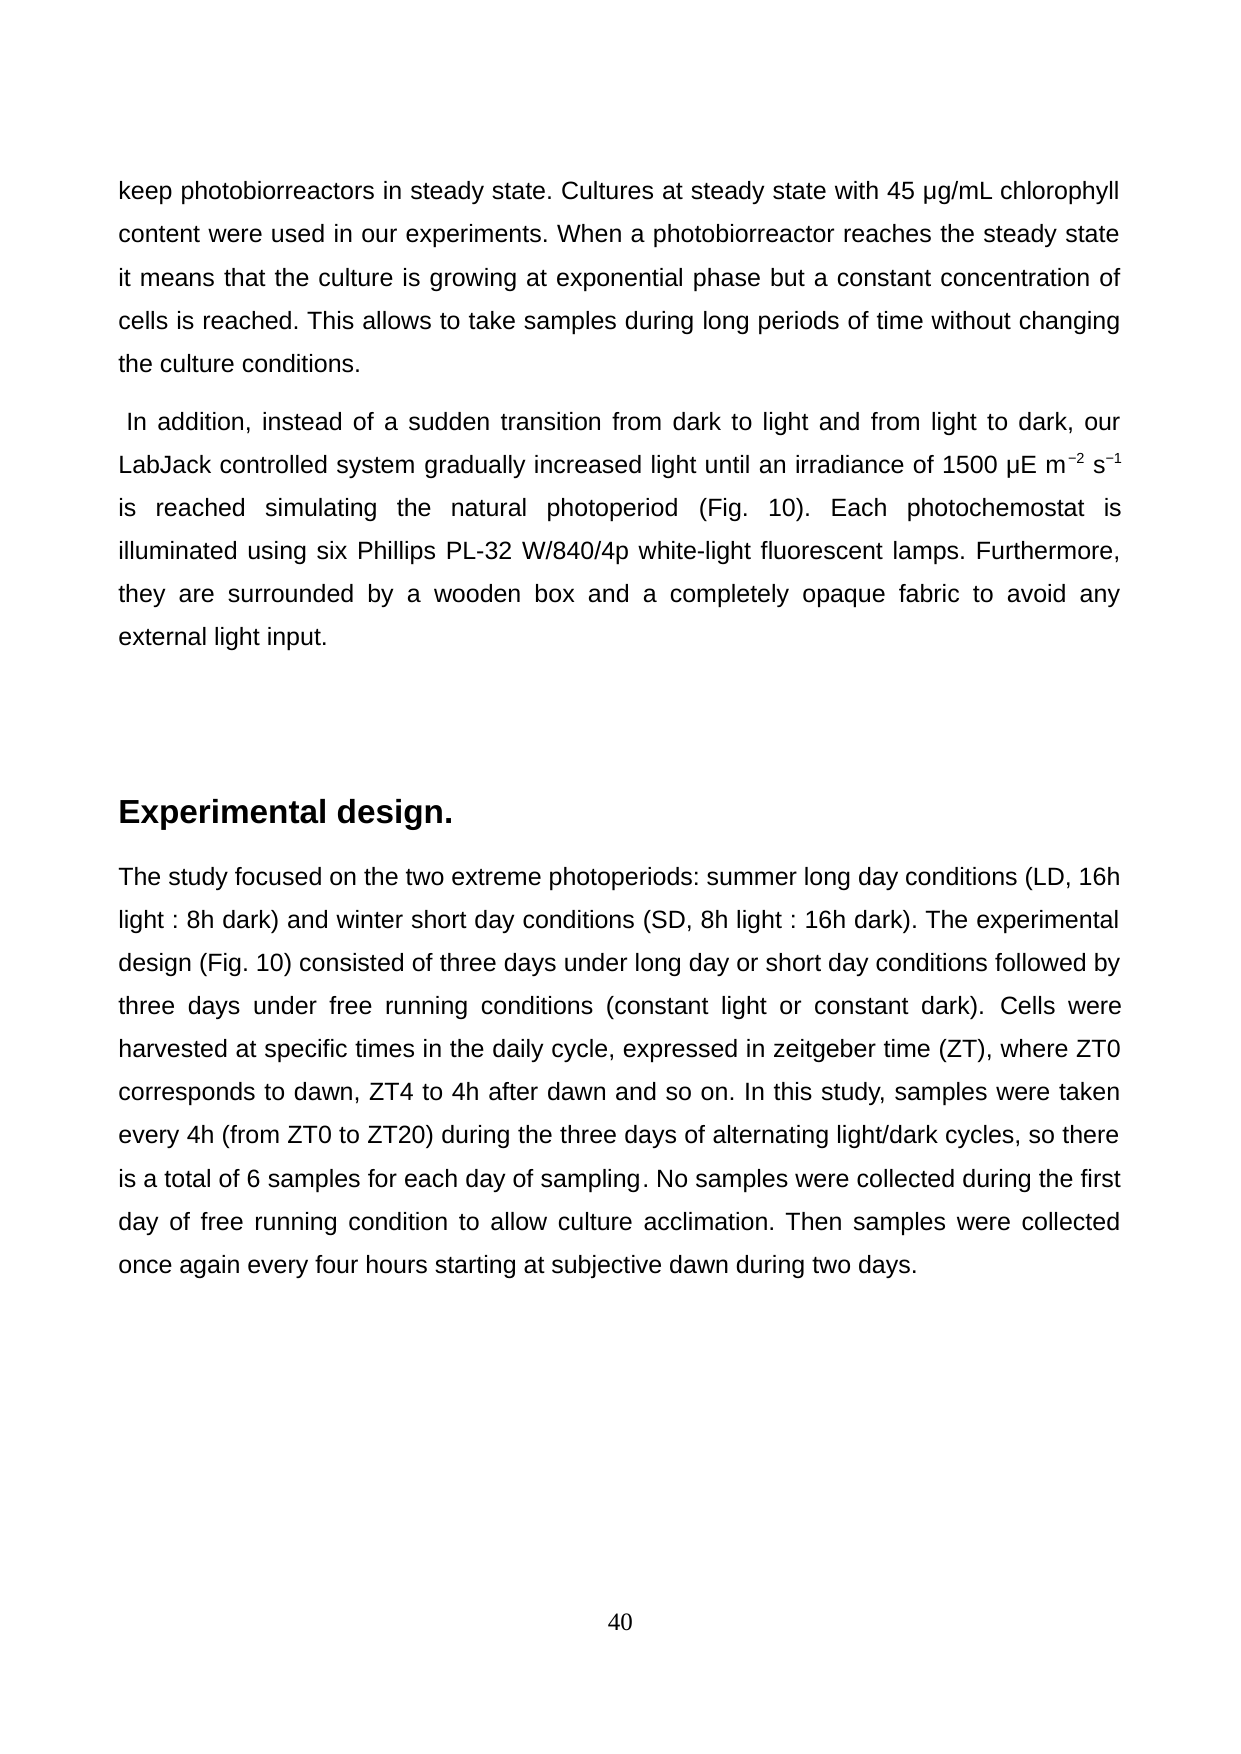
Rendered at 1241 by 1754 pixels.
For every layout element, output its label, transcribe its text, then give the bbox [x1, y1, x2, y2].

text In addition, instead of a sudden transition from dark to light and from light to dark, our LabJack controlled system gradually increased light until an irradiance of 1500 μE m−2 s−1 is reached simulating the natural photoperiod (Fig. 10). Each photochemostat is illuminated using six Phillips PL-32 W/840/4p white-light fluorescent lamps. Furthermore, they are surrounded by a wooden box and a completely opaque fabric to avoid any external light input. [118, 407, 1122, 651]
text The study focused on the two extreme photoperiods: summer long day conditions (LD, 16h light : 8h dark) and winter short day conditions (SD, 8h light : 16h dark). The experimental design (Fig. 10) consisted of three days under long day or short day conditions followed by three days under free running conditions (constant light or constant dark). Cells were harvested at specific times in the daily cycle, expressed in zeitgeber time (ZT), where ZT0 corresponds to dawn, ZT4 to 4h after dawn and so on. In this study, samples were taken every 4h (from ZT0 to ZT20) during the three days of alternating light/dark cycles, so there is a total of 6 samples for each day of sampling. No samples were collected during the first day of free running condition to allow culture acclimation. Then samples were collected once again every four hours starting at subjective dawn during two days. [118, 862, 1122, 1279]
text keep photobiorreactors in steady state. Cultures at steady state with 45 μg/mL chlorophyll content were used in our experiments. When a photobiorreactor reaches the steady state it means that the culture is growing at exponential phase but a constant concentration of cells is reached. This allows to take samples during long periods of time without changing the culture conditions. [118, 176, 1122, 378]
subtitle Experimental design. [118, 792, 1122, 830]
